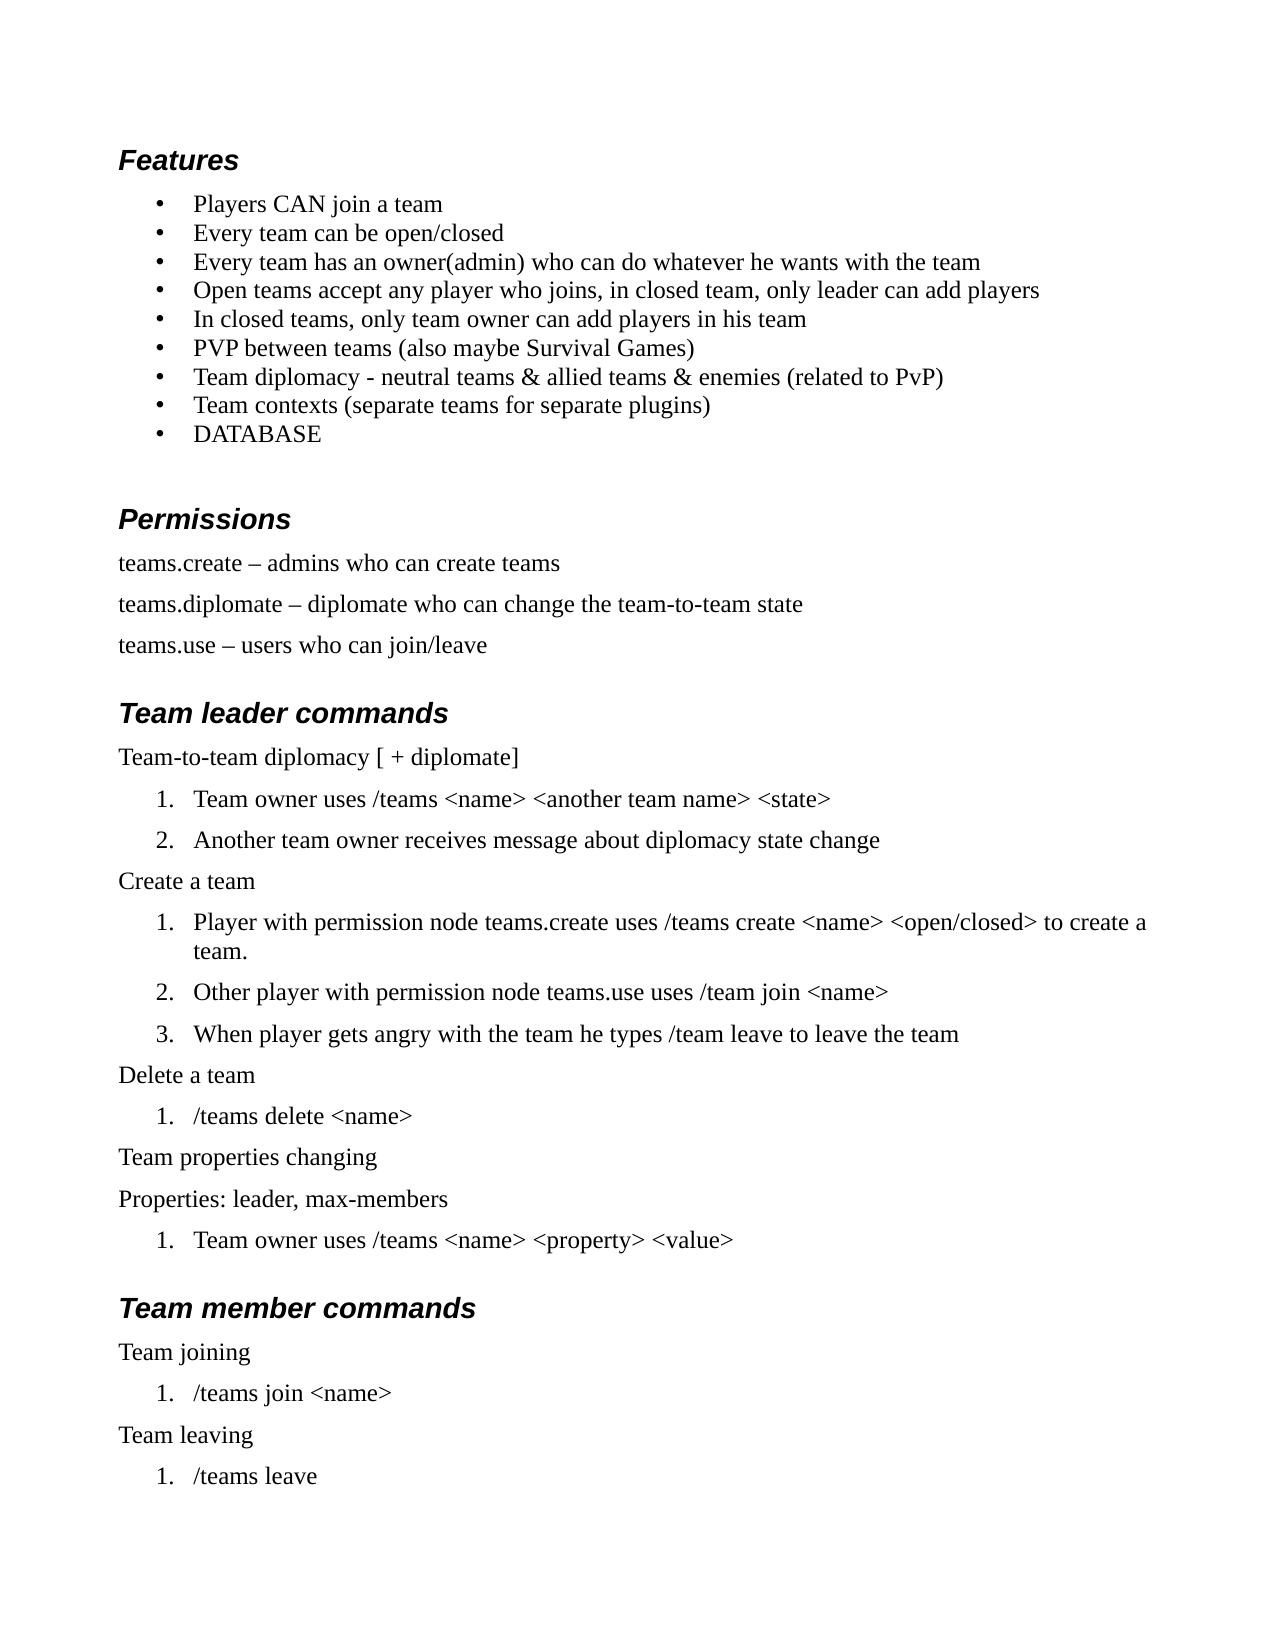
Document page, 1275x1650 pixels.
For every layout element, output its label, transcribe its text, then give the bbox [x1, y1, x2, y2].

text teams.diplomate – diplomate who can change the team-to-team state [118, 589, 1157, 618]
subtitle Features [118, 143, 1157, 177]
list PVP between teams (also maybe Survival Games) [156, 333, 1157, 362]
list Team owner uses /teams <name> <property> <value> [156, 1225, 1157, 1254]
text Team properties changing [118, 1142, 1157, 1171]
list Open teams accept any player who joins, in closed team, only leader can add players [156, 275, 1157, 304]
list Every team has an owner(admin) who can do whatever he wants with the team [156, 247, 1157, 275]
list In closed teams, only team owner can add players in his team [156, 304, 1157, 333]
list Players CAN join a team [156, 189, 1157, 218]
text Delete a team [118, 1060, 1157, 1089]
text Team leaving [118, 1420, 1157, 1448]
text Properties: leader, max-members [118, 1184, 1157, 1212]
subtitle Permissions [118, 502, 1157, 535]
text Create a team [118, 866, 1157, 895]
list Another team owner receives message about diplomacy state change [156, 825, 1157, 854]
text Team joining [118, 1337, 1157, 1366]
list Other player with permission node teams.use uses /team join <name> [156, 977, 1157, 1006]
list Team diplomacy - neutral teams & allied teams & enemies (related to PvP) [156, 362, 1157, 390]
text teams.use – users who can join/leave [118, 630, 1157, 659]
list Team contexts (separate teams for separate plugins) [156, 390, 1157, 419]
subtitle Team leader commands [118, 696, 1157, 730]
subtitle Team member commands [118, 1291, 1157, 1325]
text Team-to-team diplomacy [ + diplomate] [118, 742, 1157, 771]
list /teams join <name> [156, 1378, 1157, 1407]
list Team owner uses /teams <name> <another team name> <state> [156, 784, 1157, 812]
list Player with permission node teams.create uses /teams create <name> <open/closed> to create a team. [156, 907, 1157, 965]
list When player gets angry with the team he types /team leave to leave the team [156, 1019, 1157, 1047]
list Every team can be open/closed [156, 218, 1157, 247]
list /teams leave [156, 1461, 1157, 1490]
list DATABASE [156, 419, 1157, 448]
list /teams delete <name> [156, 1101, 1157, 1130]
text teams.create – admins who can create teams [118, 548, 1157, 576]
